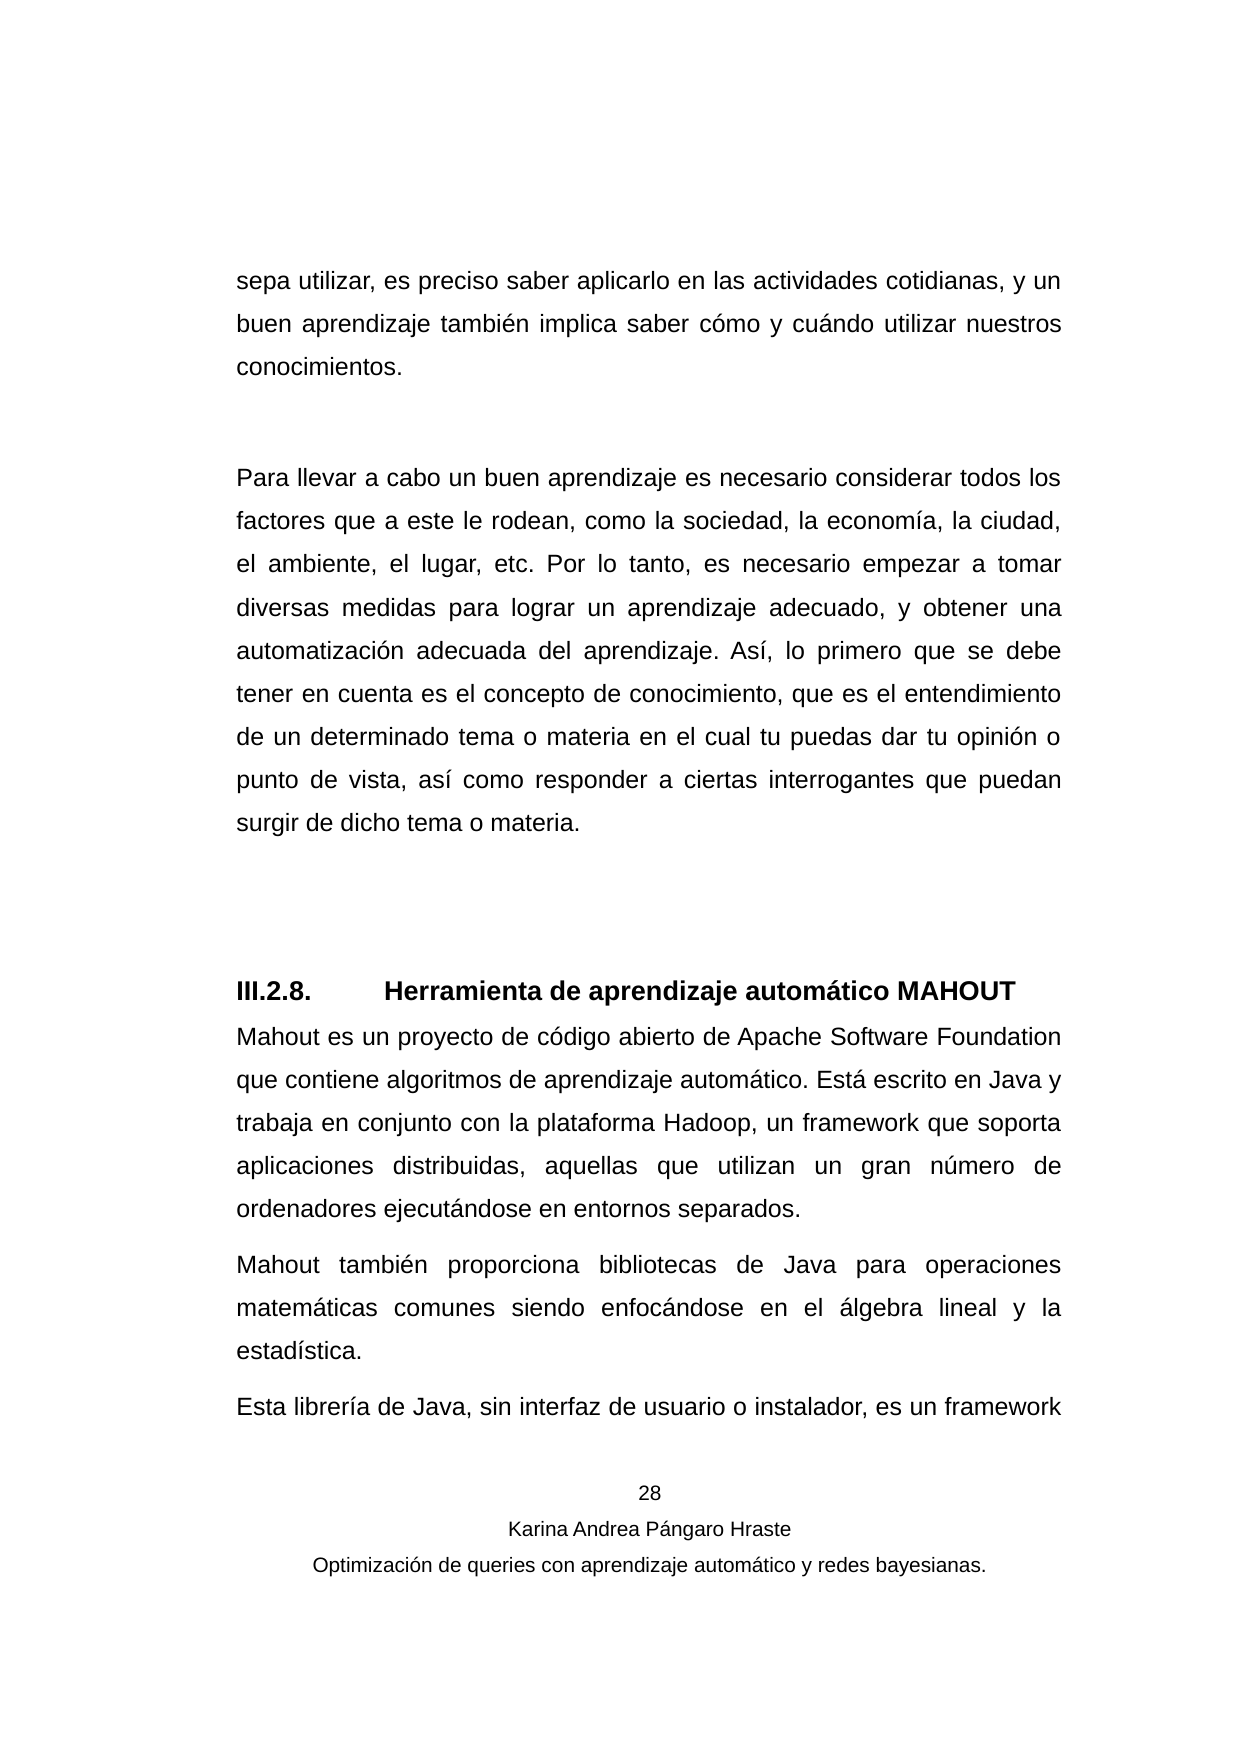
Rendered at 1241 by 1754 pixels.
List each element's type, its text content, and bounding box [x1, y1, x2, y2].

text Para llevar a cabo un buen aprendizaje es necesario considerar todos los factores que a este le rodean, como la sociedad, la economía, la ciudad, el ambiente, el lugar, etc. Por lo tanto, es necesario empezar a tomar diversas medidas para lograr un aprendizaje adecuado, y obtener una automatización adecuada del aprendizaje. Así, lo primero que se debe tener en cuenta es el concepto de conocimiento, que es el entendimiento de un determinado tema o materia en el cual tu puedas dar tu opinión o punto de vista, así como responder a ciertas interrogantes que puedan surgir de dicho tema o materia. [236, 463, 1063, 837]
text Mahout es un proyecto de código abierto de Apache Software Foundation que contiene algoritmos de aprendizaje automático. Está escrito en Java y trabaja en conjunto con la plataforma Hadoop, un framework que soporta aplicaciones distribuidas, aquellas que utilizan un gran número de ordenadores ejecutándose en entornos separados. [236, 1022, 1063, 1223]
text Mahout también proporciona bibliotecas de Java para operaciones matemáticas comunes siendo enfocándose en el álgebra lineal y la estadística. [236, 1250, 1063, 1365]
text Esta librería de Java, sin interfaz de usuario o instalador, es un framework [236, 1392, 1063, 1421]
text sepa utilizar, es preciso saber aplicarlo en las actividades cotidianas, y un buen aprendizaje también implica saber cómo y cuándo utilizar nuestros conocimientos. [236, 266, 1063, 381]
subtitle Herramienta de aprendizaje automático MAHOUT [236, 975, 1063, 1006]
